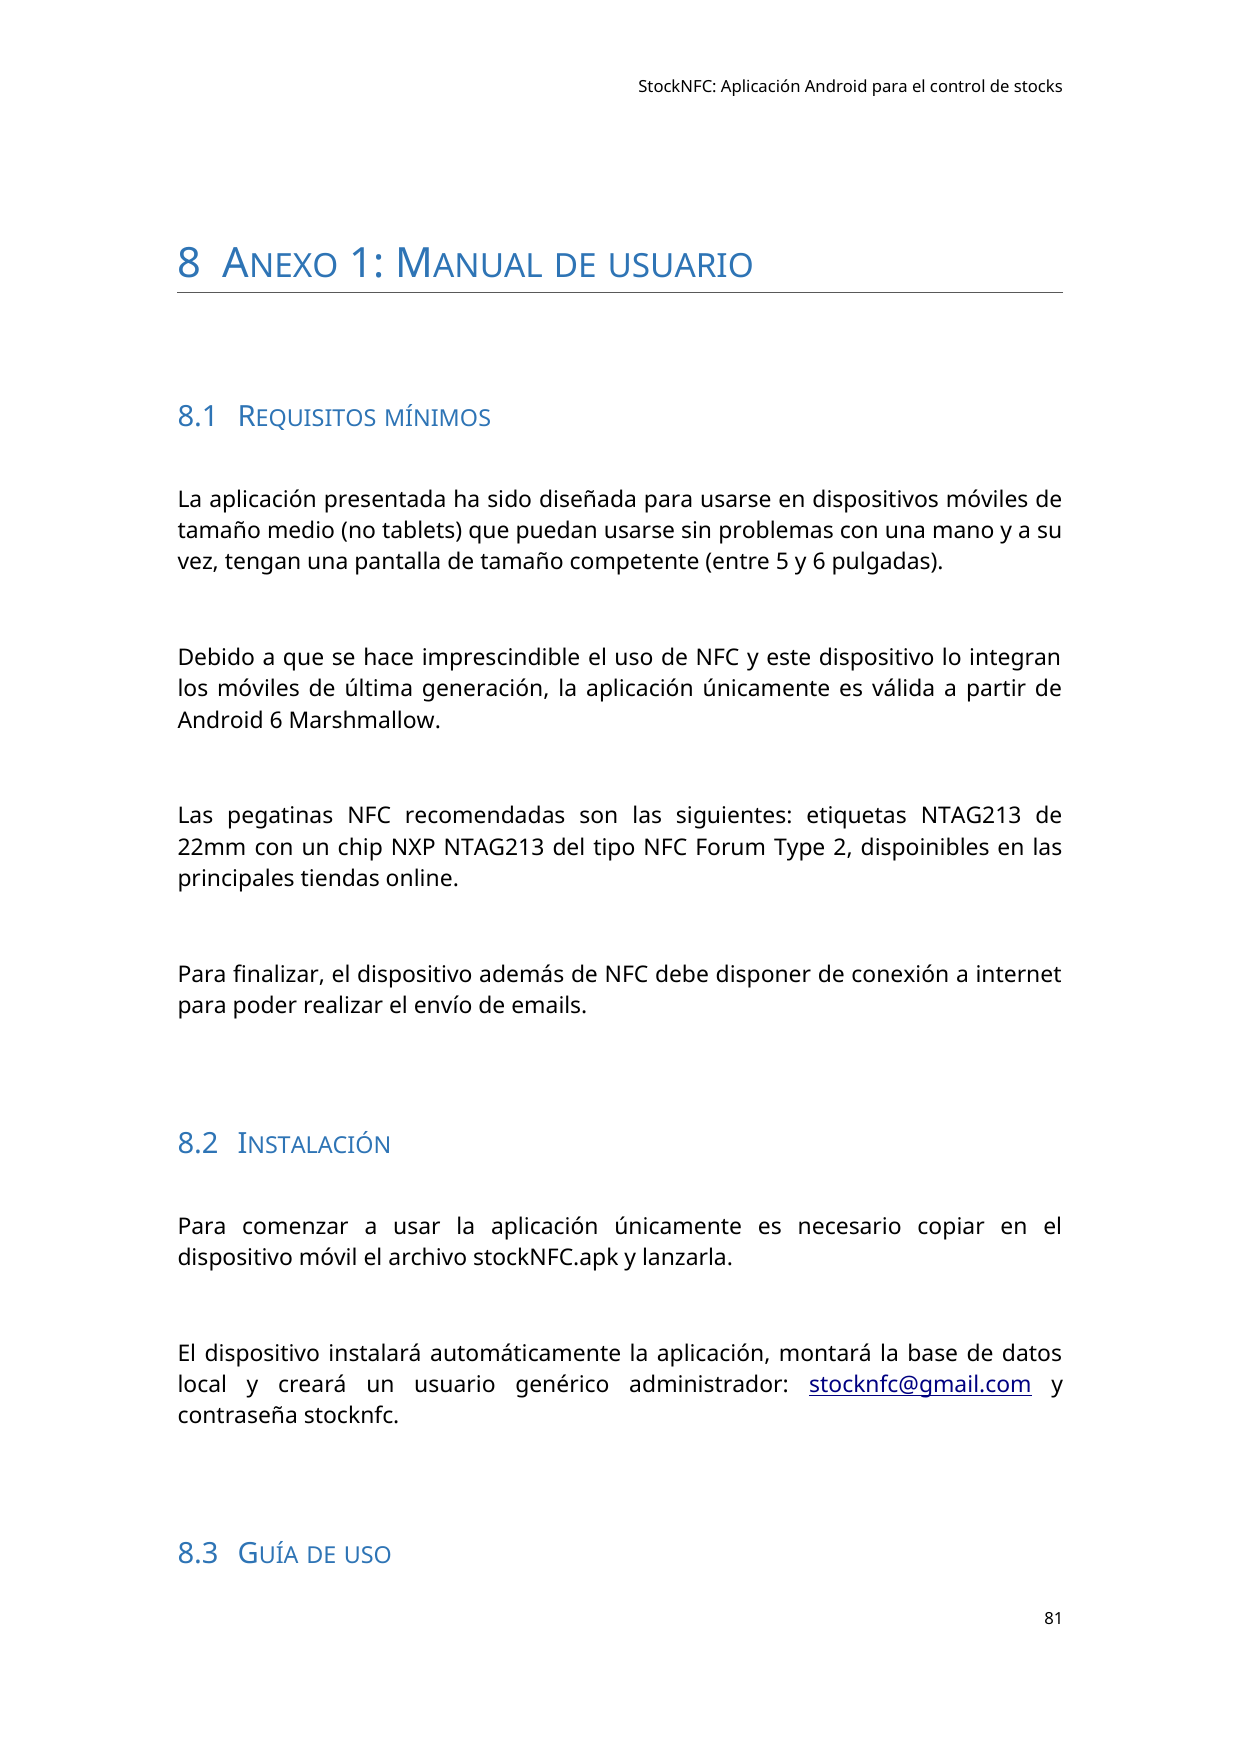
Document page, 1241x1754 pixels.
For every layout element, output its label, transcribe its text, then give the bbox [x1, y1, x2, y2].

subtitle Requisitos mínimos [177, 395, 1063, 435]
subtitle Instalación [177, 1122, 1063, 1162]
text Debido a que se hace imprescindible el uso de NFC y este dispositivo lo integran los móviles de última generación, la aplicación únicamente es válida a partir de Android 6 Marshmallow. [177, 641, 1063, 735]
subtitle Anexo 1: Manual de usuario [177, 233, 1063, 292]
text Para finalizar, el dispositivo además de NFC debe disponer de conexión a internet para poder realizar el envío de emails. [177, 958, 1063, 1020]
text Las pegatinas NFC recomendadas son las siguientes: etiquetas NTAG213 de 22mm con un chip NXP NTAG213 del tipo NFC Forum Type 2, dispoinibles en las principales tiendas online. [177, 799, 1063, 893]
subtitle Guía de uso [177, 1533, 1063, 1572]
text La aplicación presentada ha sido diseñada para usarse en dispositivos móviles de tamaño medio (no tablets) que puedan usarse sin problemas con una mano y a su vez, tengan una pantalla de tamaño competente (entre 5 y 6 pulgadas). [177, 483, 1063, 576]
text El dispositivo instalará automáticamente la aplicación, montará la base de datos local y creará un usuario genérico administrador: stocknfc@gmail.com y contraseña stocknfc. [177, 1337, 1063, 1431]
text Para comenzar a usar la aplicación únicamente es necesario copiar en el dispositivo móvil el archivo stockNFC.apk y lanzarla. [177, 1210, 1063, 1272]
